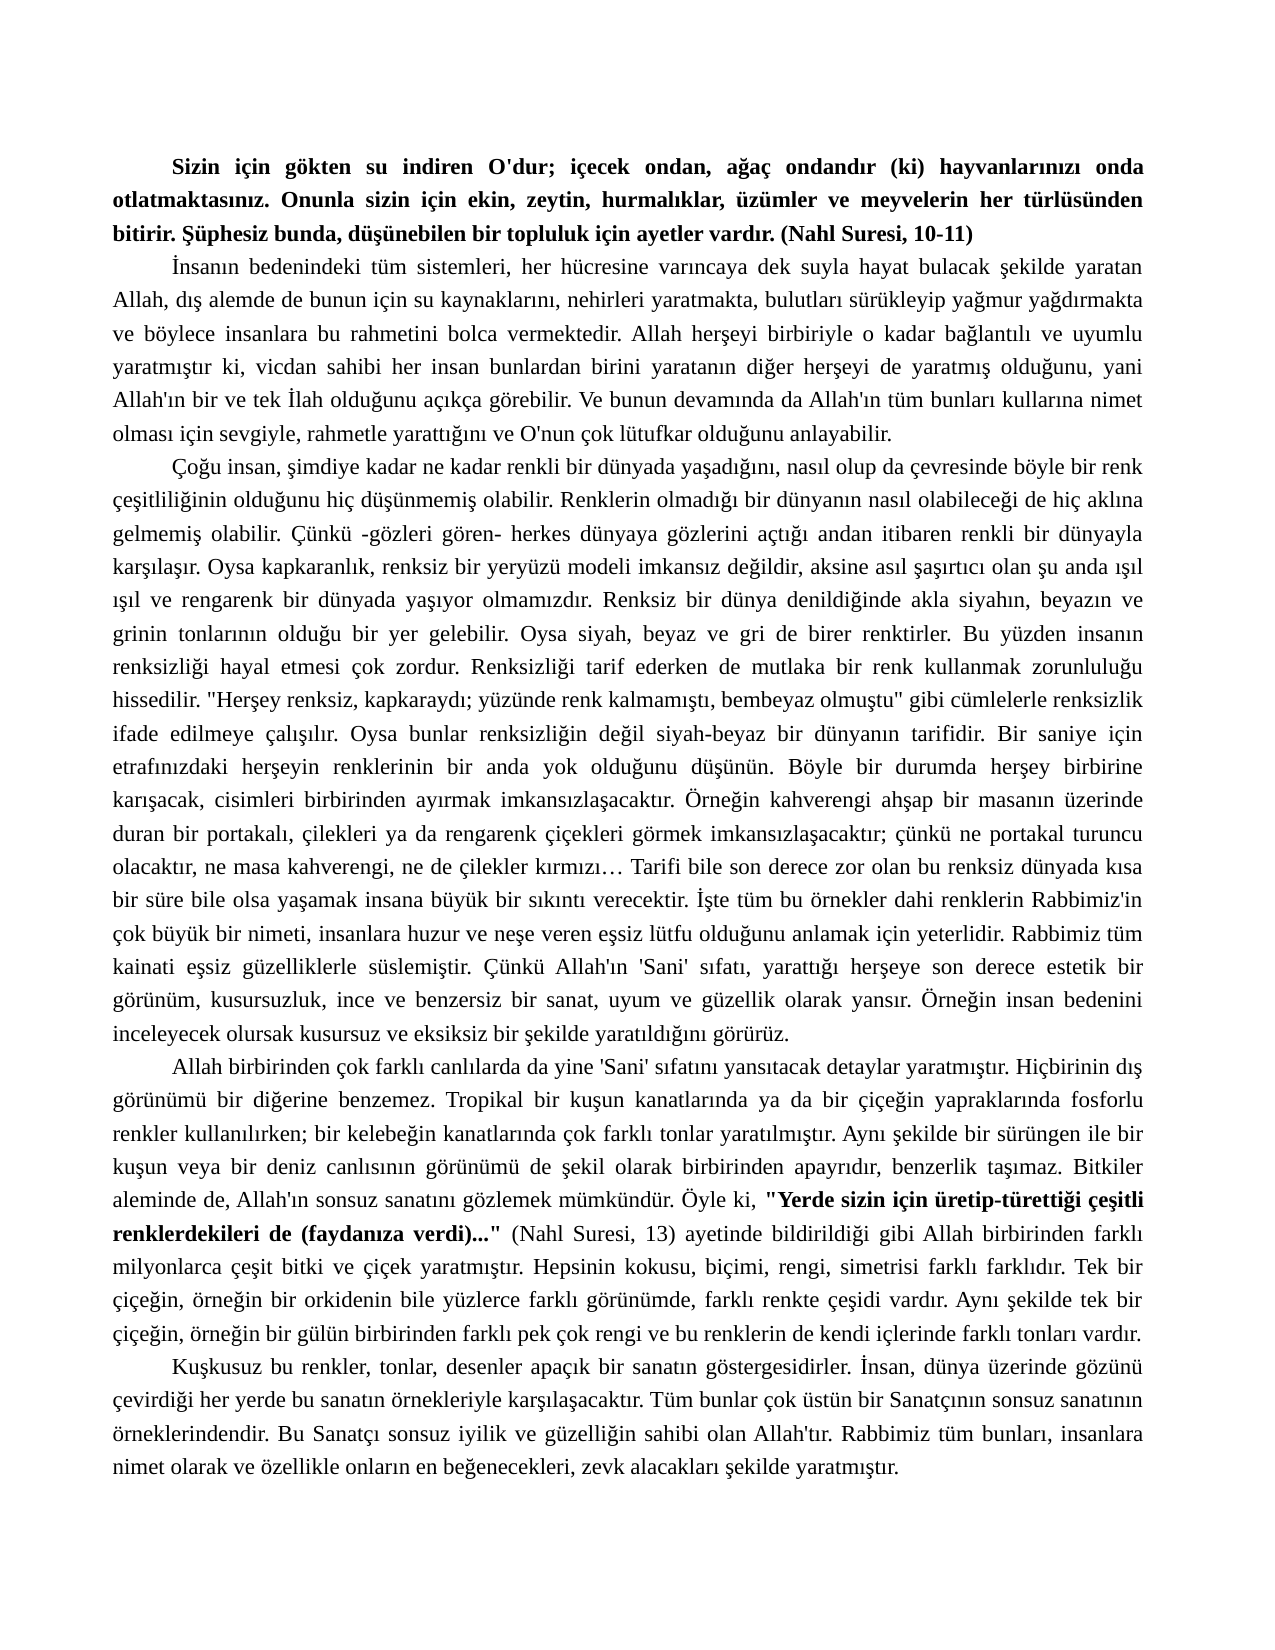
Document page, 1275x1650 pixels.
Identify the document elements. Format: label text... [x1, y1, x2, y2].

text Allah birbirinden çok farklı canlılarda da yine 'Sani' sıfatını yansıtacak detaylar yaratmıştır. Hiçbirinin dış görünümü bir diğerine benzemez. Tropikal bir kuşun kanatlarında ya da bir çiçeğin yapraklarında fosforlu renkler kullanılırken; bir kelebeğin kanatlarında çok farklı tonlar yaratılmıştır. Aynı şekilde bir sürüngen ile bir kuşun veya bir deniz canlısının görünümü de şekil olarak birbirinden apayrıdır, benzerlik taşımaz. Bitkiler aleminde de, Allah'ın sonsuz sanatını gözlemek mümkündür. Öyle ki, "Yerde sizin için üretip-türettiği çeşitli renklerdekileri de (faydanıza verdi)..." (Nahl Suresi, 13) ayetinde bildirildiği gibi Allah birbirinden farklı milyonlarca çeşit bitki ve çiçek yaratmıştır. Hepsinin kokusu, biçimi, rengi, simetrisi farklı farklıdır. Tek bir çiçeğin, örneğin bir orkidenin bile yüzlerce farklı görünümde, farklı renkte çeşidi vardır. Aynı şekilde tek bir çiçeğin, örneğin bir gülün birbirinden farklı pek çok rengi ve bu renklerin de kendi içlerinde farklı tonları vardır. [112, 1048, 1145, 1348]
text Kuşkusuz bu renkler, tonlar, desenler apaçık bir sanatın göstergesidirler. İnsan, dünya üzerinde gözünü çevirdiği her yerde bu sanatın örnekleriyle karşılaşacaktır. Tüm bunlar çok üstün bir Sanatçının sonsuz sanatının örneklerindendir. Bu Sanatçı sonsuz iyilik ve güzelliğin sahibi olan Allah'tır. Rabbimiz tüm bunları, insanlara nimet olarak ve özellikle onların en beğenecekleri, zevk alacakları şekilde yaratmıştır. [112, 1348, 1145, 1481]
text Sizin için gökten su indiren O'dur; içecek ondan, ağaç ondandır (ki) hayvanlarınızı onda otlatmaktasınız. Onunla sizin için ekin, zeytin, hurmalıklar, üzümler ve meyvelerin her türlüsünden bitirir. Şüphesiz bunda, düşünebilen bir topluluk için ayetler vardır. (Nahl Suresi, 10-11) [112, 148, 1145, 248]
text Çoğu insan, şimdiye kadar ne kadar renkli bir dünyada yaşadığını, nasıl olup da çevresinde böyle bir renk çeşitliliğinin olduğunu hiç düşünmemiş olabilir. Renklerin olmadığı bir dünyanın nasıl olabileceği de hiç aklına gelmemiş olabilir. Çünkü -gözleri gören- herkes dünyaya gözlerini açtığı andan itibaren renkli bir dünyayla karşılaşır. Oysa kapkaranlık, renksiz bir yeryüzü modeli imkansız değildir, aksine asıl şaşırtıcı olan şu anda ışıl ışıl ve rengarenk bir dünyada yaşıyor olmamızdır. Renksiz bir dünya denildiğinde akla siyahın, beyazın ve grinin tonlarının olduğu bir yer gelebilir. Oysa siyah, beyaz ve gri de birer renktirler. Bu yüzden insanın renksizliği hayal etmesi çok zordur. Renksizliği tarif ederken de mutlaka bir renk kullanmak zorunluluğu hissedilir. "Herşey renksiz, kapkaraydı; yüzünde renk kalmamıştı, bembeyaz olmuştu" gibi cümlelerle renksizlik ifade edilmeye çalışılır. Oysa bunlar renksizliğin değil siyah-beyaz bir dünyanın tarifidir. Bir saniye için etrafınızdaki herşeyin renklerinin bir anda yok olduğunu düşünün. Böyle bir durumda herşey birbirine karışacak, cisimleri birbirinden ayırmak imkansızlaşacaktır. Örneğin kahverengi ahşap bir masanın üzerinde duran bir portakalı, çilekleri ya da rengarenk çiçekleri görmek imkansızlaşacaktır; çünkü ne portakal turuncu olacaktır, ne masa kahverengi, ne de çilekler kırmızı… Tarifi bile son derece zor olan bu renksiz dünyada kısa bir süre bile olsa yaşamak insana büyük bir sıkıntı verecektir. İşte tüm bu örnekler dahi renklerin Rabbimiz'in çok büyük bir nimeti, insanlara huzur ve neşe veren eşsiz lütfu olduğunu anlamak için yeterlidir. Rabbimiz tüm kainati eşsiz güzelliklerle süslemiştir. Çünkü Allah'ın 'Sani' sıfatı, yarattığı herşeye son derece estetik bir görünüm, kusursuzluk, ince ve benzersiz bir sanat, uyum ve güzellik olarak yansır. Örneğin insan bedenini inceleyecek olursak kusursuz ve eksiksiz bir şekilde yaratıldığını görürüz. [112, 448, 1145, 1048]
text İnsanın bedenindeki tüm sistemleri, her hücresine varıncaya dek suyla hayat bulacak şekilde yaratan Allah, dış alemde de bunun için su kaynaklarını, nehirleri yaratmakta, bulutları sürükleyip yağmur yağdırmakta ve böylece insanlara bu rahmetini bolca vermektedir. Allah herşeyi birbiriyle o kadar bağlantılı ve uyumlu yaratmıştır ki, vicdan sahibi her insan bunlardan birini yaratanın diğer herşeyi de yaratmış olduğunu, yani Allah'ın bir ve tek İlah olduğunu açıkça görebilir. Ve bunun devamında da Allah'ın tüm bunları kullarına nimet olması için sevgiyle, rahmetle yarattığını ve O'nun çok lütufkar olduğunu anlayabilir. [112, 248, 1145, 448]
